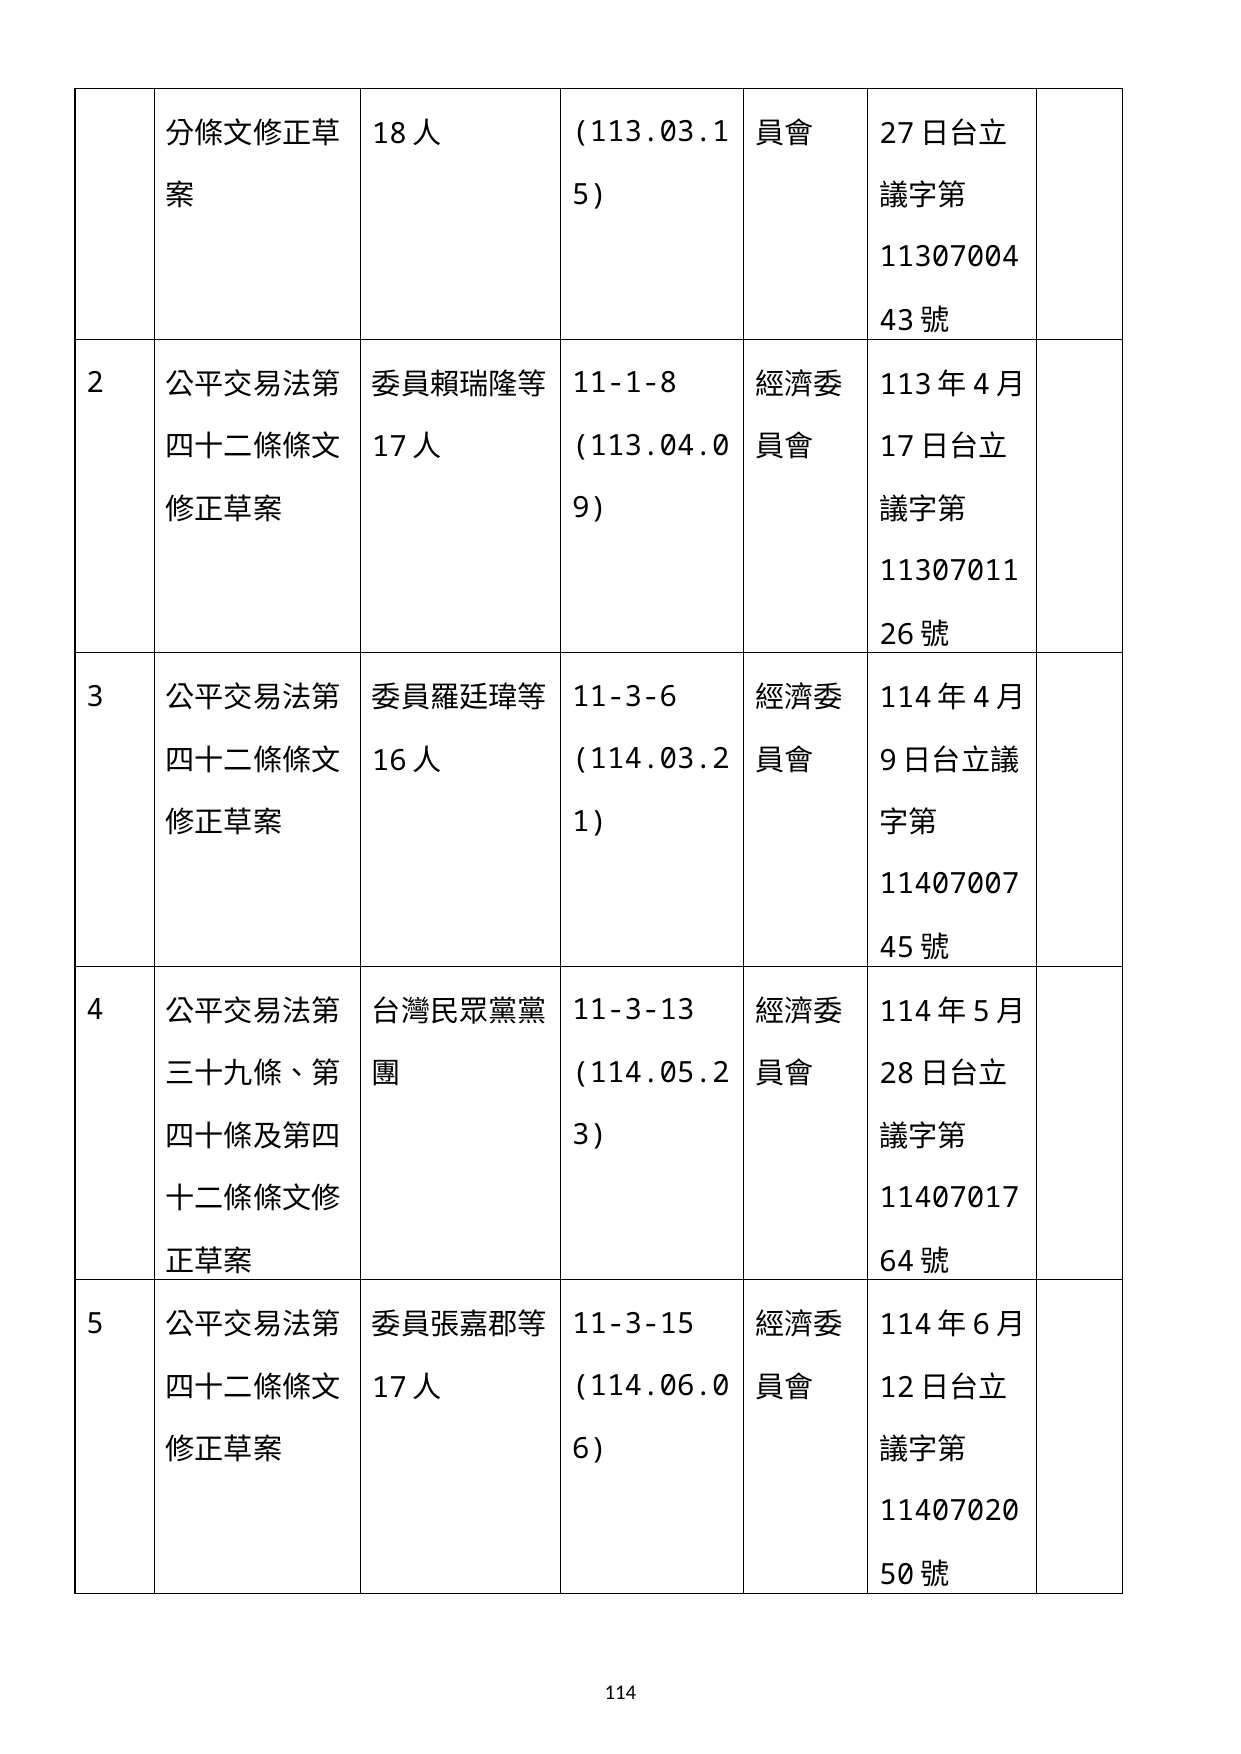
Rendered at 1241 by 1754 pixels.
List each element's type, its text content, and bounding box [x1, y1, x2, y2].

table_cell 經濟委員會 [744, 967, 867, 1279]
table_cell 27日台立議字第1130700443號 [868, 89, 1036, 339]
table_cell 委員羅廷瑋等16人 [361, 653, 560, 966]
table_cell (113.03.15) [561, 89, 743, 339]
table_cell 公平交易法第四十二條條文修正草案 [155, 340, 360, 652]
table_cell [1037, 1280, 1122, 1593]
table_cell 18人 [361, 89, 560, 339]
table_cell 113年4月17日台立議字第1130701126號 [868, 340, 1036, 652]
table_cell 委員張嘉郡等17人 [361, 1280, 560, 1593]
table_cell 公平交易法第三十九條、第四十條及第四十二條條文修正草案 [155, 967, 360, 1279]
table_cell [76, 89, 154, 339]
table_cell 分條文修正草案 [155, 89, 360, 339]
table_cell 11-3-13 (114.05.23) [561, 967, 743, 1279]
table_cell 4 [76, 967, 154, 1279]
table_cell 114年4月9日台立議字第1140700745號 [868, 653, 1036, 966]
table_cell 3 [76, 653, 154, 966]
table_cell [1037, 653, 1122, 966]
table_cell 2 [76, 340, 154, 652]
table_cell 公平交易法第四十二條條文修正草案 [155, 653, 360, 966]
table_cell 114年5月28日台立議字第1140701764號 [868, 967, 1036, 1279]
table_cell 公平交易法第四十二條條文修正草案 [155, 1280, 360, 1593]
table_cell 經濟委員會 [744, 653, 867, 966]
table_cell 台灣民眾黨黨團 [361, 967, 560, 1279]
table_cell 11-1-8 (113.04.09) [561, 340, 743, 652]
table_cell 114年6月12日台立議字第1140702050號 [868, 1280, 1036, 1593]
table_cell 委員賴瑞隆等17人 [361, 340, 560, 652]
table_cell 11-3-15 (114.06.06) [561, 1280, 743, 1593]
table_cell 經濟委員會 [744, 340, 867, 652]
table_cell 11-3-6 (114.03.21) [561, 653, 743, 966]
table_cell [1037, 967, 1122, 1279]
table_cell 5 [76, 1280, 154, 1593]
table_cell [1037, 340, 1122, 652]
table_cell 經濟委員會 [744, 1280, 867, 1593]
table_cell [1037, 89, 1122, 339]
table_cell 員會 [744, 89, 867, 339]
